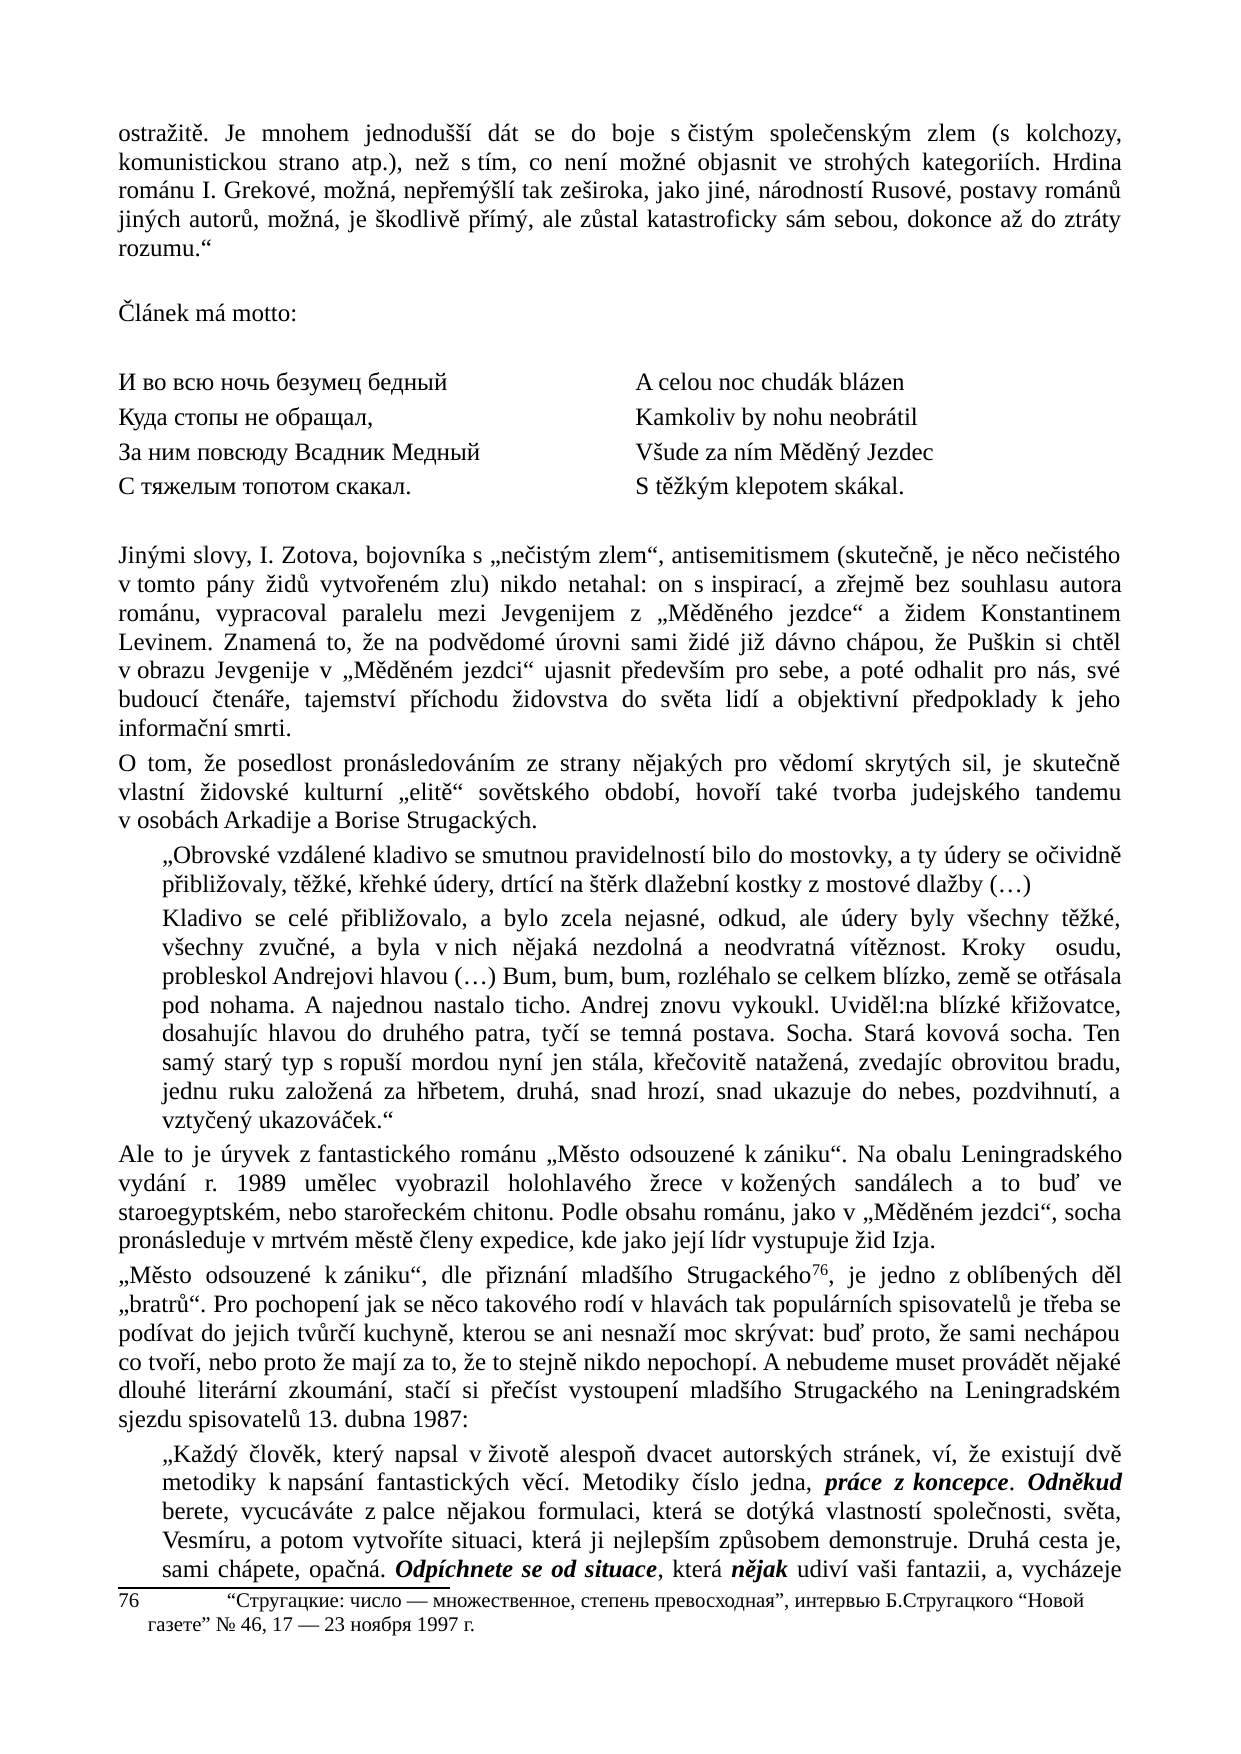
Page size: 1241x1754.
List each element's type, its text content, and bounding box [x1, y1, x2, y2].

text „Obrovské vzdálené kladivo se smutnou pravidelností bilo do mostovky, a ty údery se očividně přibližovaly, těžké, křehké údery, drtící na štěrk dlažební kostky z mostové dlažby (…) [162, 840, 1122, 897]
text O tom, že posedlost pronásledováním ze strany nějakých pro vědomí skrytých sil, je skutečně vlastní židovské kulturní „elitě“ sovětského období, hovoří také tvorba judejského tandemu v osobách Arkadije a Borise Strugackých. [118, 748, 1122, 834]
text И во всю ночь безумец бедный A celou noc chudák blázen [118, 367, 1122, 396]
text За ним повсюду Всадник Медный Všude za ním Měděný Jezdec [118, 437, 1122, 465]
text С тяжелым топотом скакал. S těžkým klepotem skákal. [118, 471, 1122, 500]
text “Стругацкие: число — множественное, степень превосходная”, интервью Б.Стругацкого “Новой газете” № 46, 17 — 23 ноября 1997 г. [118, 1588, 1122, 1636]
text Článek má motto: [118, 298, 1122, 327]
text ostražitě. Je mnohem jednodušší dát se do boje s čistým společenským zlem (s kolchozy, komunistickou strano atp.), než s tím, co není možné objasnit ve strohých kategoriích. Hrdina románu I. Grekové, možná, nepřemýšlí tak zeširoka, jako jiné, národností Rusové, postavy románů jiných autorů, možná, je škodlivě přímý, ale zůstal katastroficky sám sebou, dokonce až do ztráty rozumu.“ [118, 118, 1122, 262]
text Ale to je úryvek z fantastického románu „Město odsouzené k zániku“. Na obalu Leningradského vydání r. 1989 umělec vyobrazil holohlavého žrece v kožených sandálech a to buď ve staroegyptském, nebo starořeckém chitonu. Podle obsahu románu, jako v „Měděném jezdci“, socha pronásleduje v mrtvém městě členy expedice, kde jako její lídr vystupuje žid Izja. [118, 1139, 1122, 1254]
text „Každý člověk, který napsal v životě alespoň dvacet autorských stránek, ví, že existují dvě metodiky k napsání fantastických věcí. Metodiky číslo jedna, práce z koncepce. Odněkud berete, vycucáváte z palce nějakou formulaci, která se dotýká vlastností společnosti, světa, Vesmíru, a potom vytvoříte situaci, která ji nejlepším způsobem demonstruje. Druhá cesta je, sami chápete, opačná. Odpíchnete se od situace, která nějak udiví vaši fantazii, a, vycházeje [162, 1439, 1122, 1582]
text „Město odsouzené k zániku“, dle přiznání mladšího Strugackého, je jedno z oblíbených děl „bratrů“. Pro pochopení jak se něco takového rodí v hlavách tak populárních spisovatelů je třeba se podívat do jejich tvůrčí kuchyně, kterou se ani nesnaží moc skrývat: buď proto, že sami nechápou co tvoří, nebo proto že mají za to, že to stejně nikdo nepochopí. A nebudeme muset provádět nějaké dlouhé literární zkoumání, stačí si přečíst vystoupení mladšího Strugackého na Leningradském sjezdu spisovatelů 13. dubna 1987: [118, 1260, 1122, 1433]
text Kladivo se celé přibližovalo, a bylo zcela nejasné, odkud, ale údery byly všechny těžké, všechny zvučné, a byla v nich nějaká nezdolná a neodvratná vítěznost. Kroky osudu, probleskol Andrejovi hlavou (…) Bum, bum, bum, rozléhalo se celkem blízko, země se otřásala pod nohama. A najednou nastalo ticho. Andrej znovu vykoukl. Uviděl:na blízké křižovatce, dosahujíc hlavou do druhého patra, tyčí se temná postava. Socha. Stará kovová socha. Ten samý starý typ s ropuší mordou nyní jen stála, křečovitě natažená, zvedajíc obrovitou bradu, jednu ruku založená za hřbetem, druhá, snad hrozí, snad ukazuje do nebes, pozdvihnutí, a vztyčený ukazováček.“ [162, 903, 1122, 1133]
text Jinými slovy, I. Zotova, bojovníka s „nečistým zlem“, antisemitismem (skutečně, je něco nečistého v tomto pány židů vytvořeném zlu) nikdo netahal: on s inspirací, a zřejmě bez souhlasu autora románu, vypracoval paralelu mezi Jevgenijem z „Měděného jezdce“ a židem Konstantinem Levinem. Znamená to, že na podvědomé úrovni sami židé již dávno chápou, že Puškin si chtěl v obrazu Jevgenije v „Měděném jezdci“ ujasnit především pro sebe, a poté odhalit pro nás, své budoucí čtenáře, tajemství příchodu židovstva do světa lidí a objektivní předpoklady k jeho informační smrti. [118, 541, 1122, 742]
text Куда стопы не обращал, Kamkoliv by nohu neobrátil [118, 402, 1122, 431]
